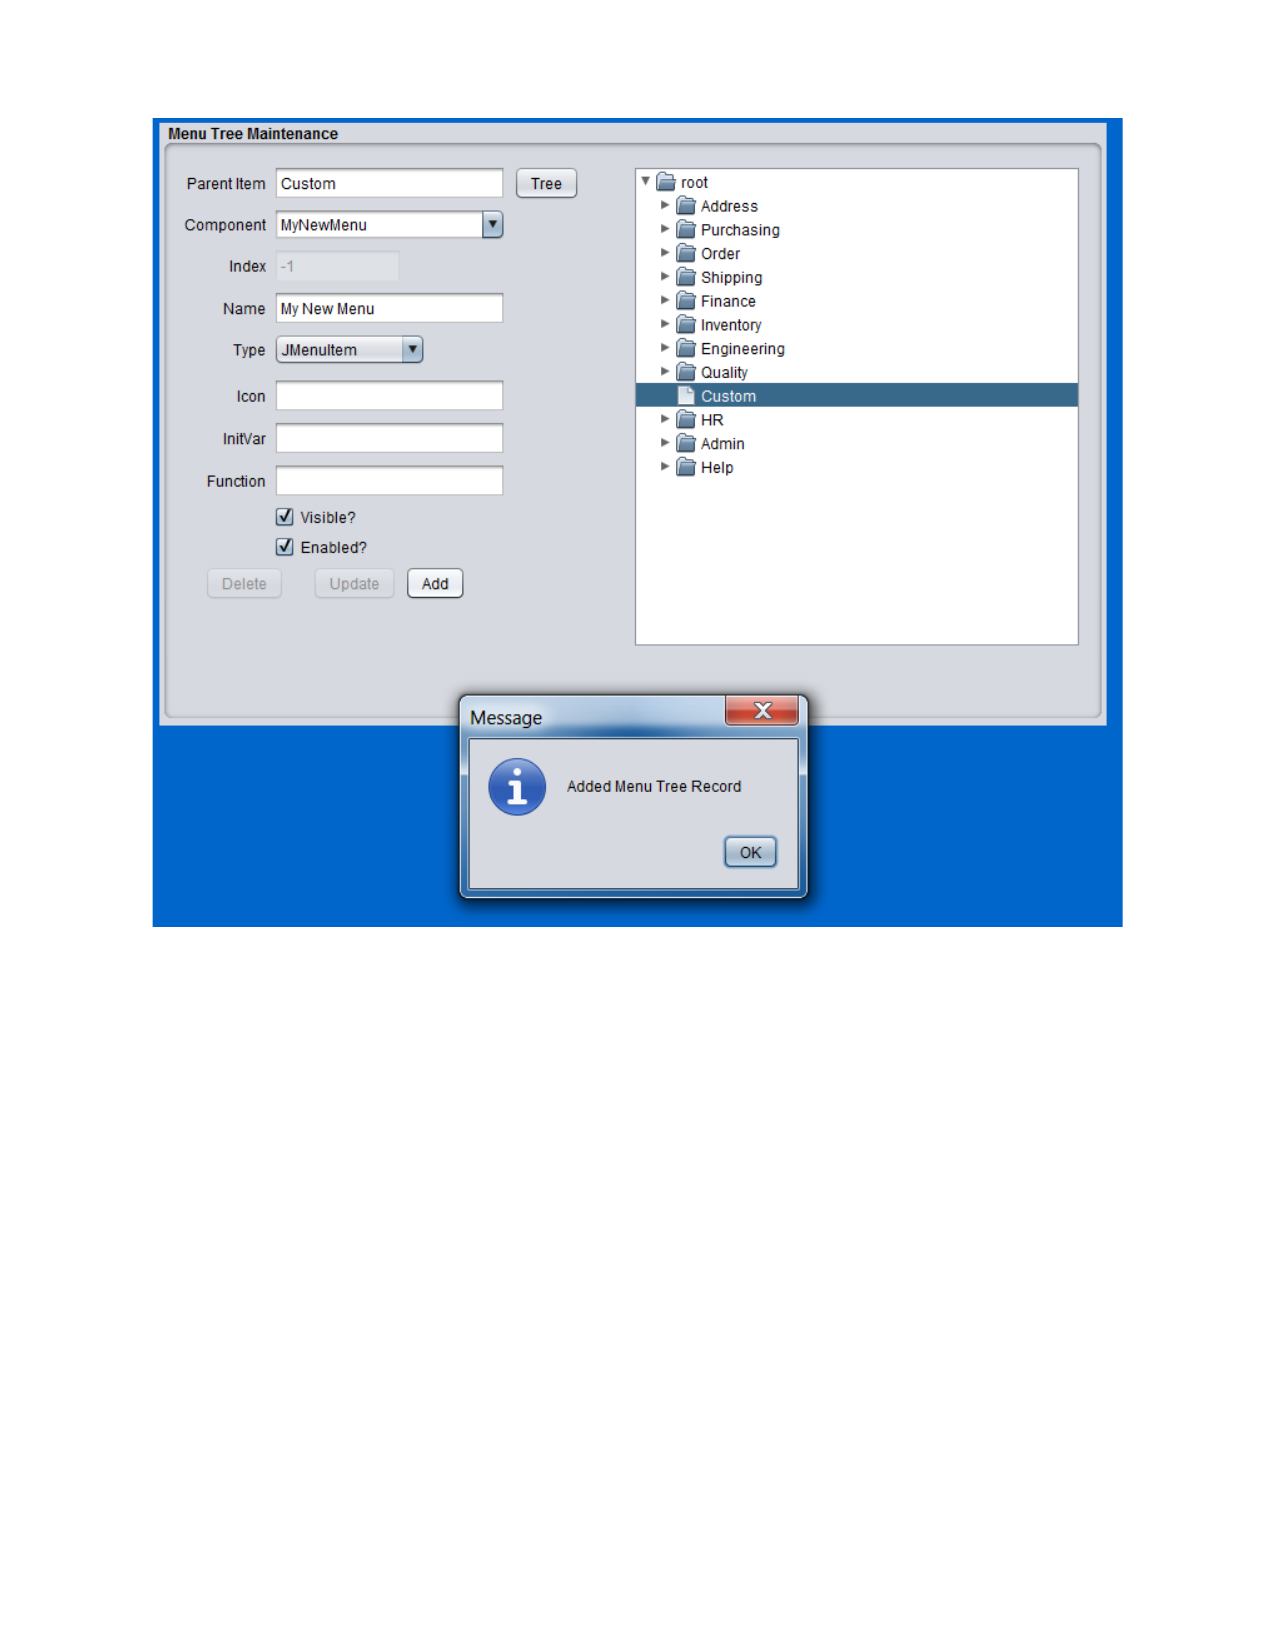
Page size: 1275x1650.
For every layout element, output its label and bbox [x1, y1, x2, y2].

picture [152, 118, 1123, 927]
